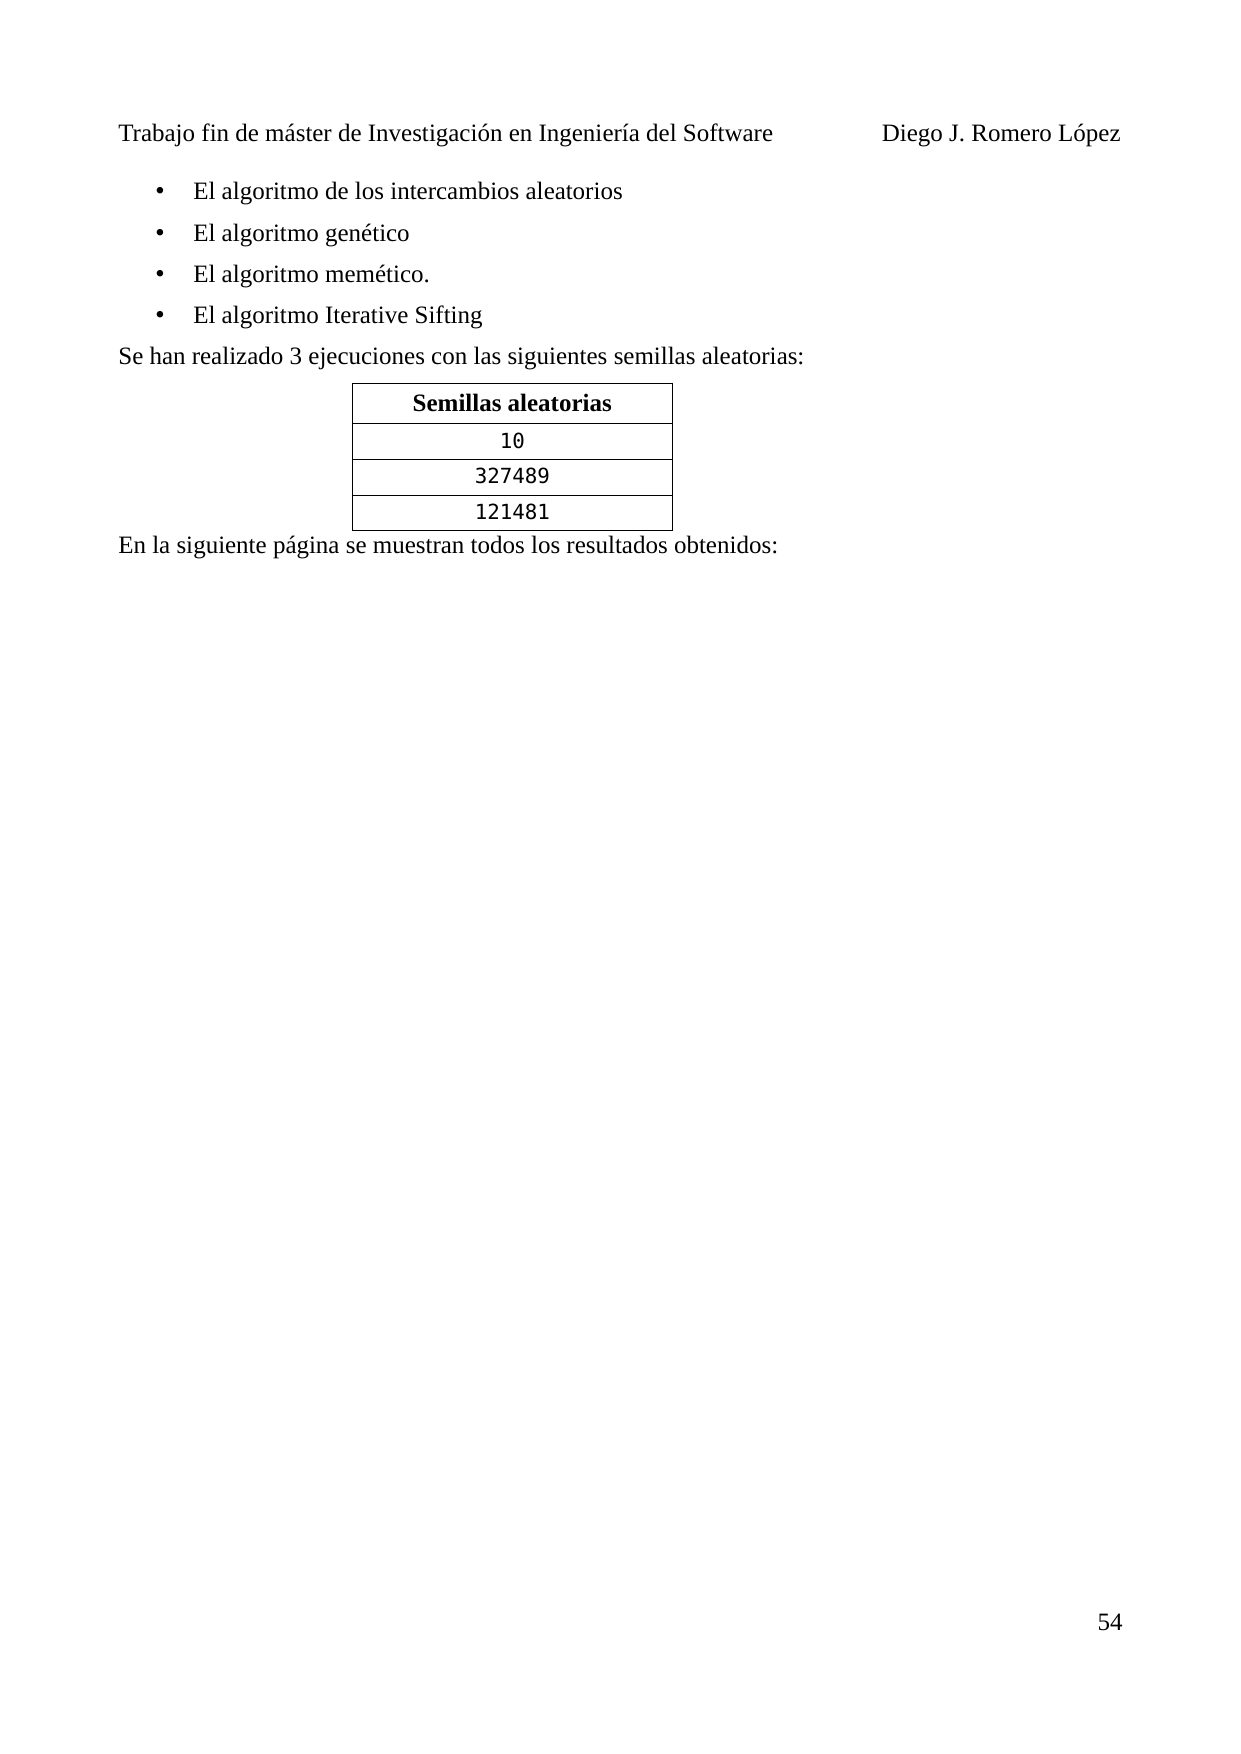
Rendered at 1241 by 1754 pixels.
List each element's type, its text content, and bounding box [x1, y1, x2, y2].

table_header Semillas aleatorias [353, 384, 672, 423]
table_cell 327489 [353, 460, 672, 494]
list El algoritmo Iterative Sifting [156, 300, 1122, 329]
list El algoritmo memético. [156, 259, 1122, 288]
list El algoritmo de los intercambios aleatorios [156, 176, 1122, 205]
text Se han realizado 3 ejecuciones con las siguientes semillas aleatorias: [118, 341, 1122, 370]
list El algoritmo genético [156, 218, 1122, 246]
text En la siguiente página se muestran todos los resultados obtenidos: [118, 531, 1122, 559]
table_cell 10 [353, 424, 672, 459]
table_cell 121481 [353, 496, 672, 530]
